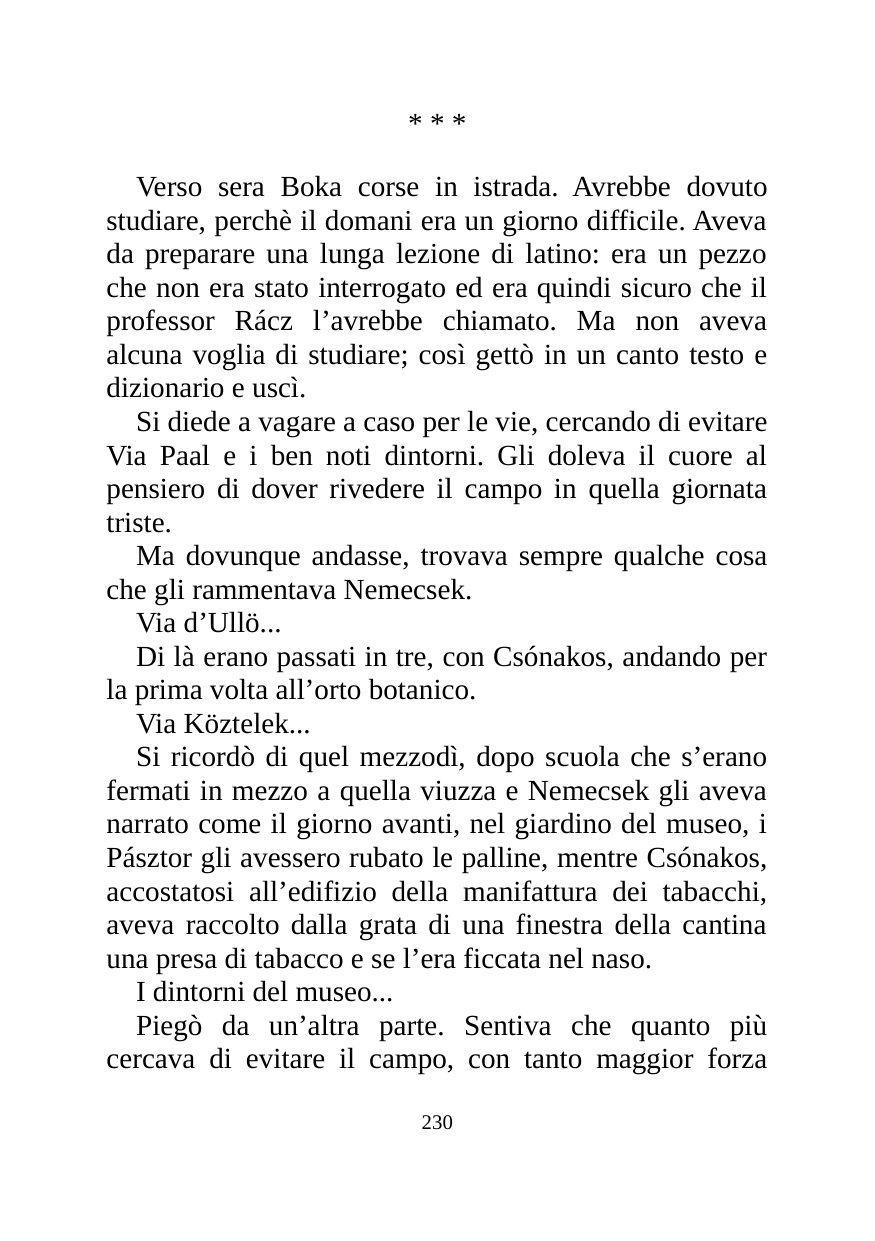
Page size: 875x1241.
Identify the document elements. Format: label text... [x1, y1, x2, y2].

text Via d’Ullö... [106, 605, 768, 639]
text Ma dovunque andasse, trovava sempre qualche cosa che gli rammentava Nemecsek. [106, 538, 768, 605]
text I dintorni del museo... [106, 974, 768, 1008]
text * * * [106, 106, 768, 140]
text Via Köztelek... [106, 706, 768, 739]
text Piegò da un’altra parte. Sentiva che quanto più cercava di evitare il campo, con tanto maggior forza [106, 1008, 768, 1075]
text Verso sera Boka corse in istrada. Avrebbe dovuto studiare, perchè il domani era un giorno difficile. Aveva da preparare una lunga lezione di latino: era un pezzo che non era stato interrogato ed era quindi sicuro che il professor Rácz l’avrebbe chiamato. Ma non aveva alcuna voglia di studiare; così gettò in un canto testo e dizionario e uscì. [106, 169, 768, 404]
text Di là erano passati in tre, con Csónakos, andando per la prima volta all’orto botanico. [106, 639, 768, 706]
text Si ricordò di quel mezzodì, dopo scuola che s’erano fermati in mezzo a quella viuzza e Nemecsek gli aveva narrato come il giorno avanti, nel giardino del museo, i Pásztor gli avessero rubato le palline, mentre Csónakos, accostatosi all’edifizio della manifattura dei tabacchi, aveva raccolto dalla grata di una finestra della cantina una presa di tabacco e se l’era ficcata nel naso. [106, 739, 768, 974]
text Si diede a vagare a caso per le vie, cercando di evitare Via Paal e i ben noti dintorni. Gli doleva il cuore al pensiero di dover rivedere il campo in quella giornata triste. [106, 404, 768, 538]
